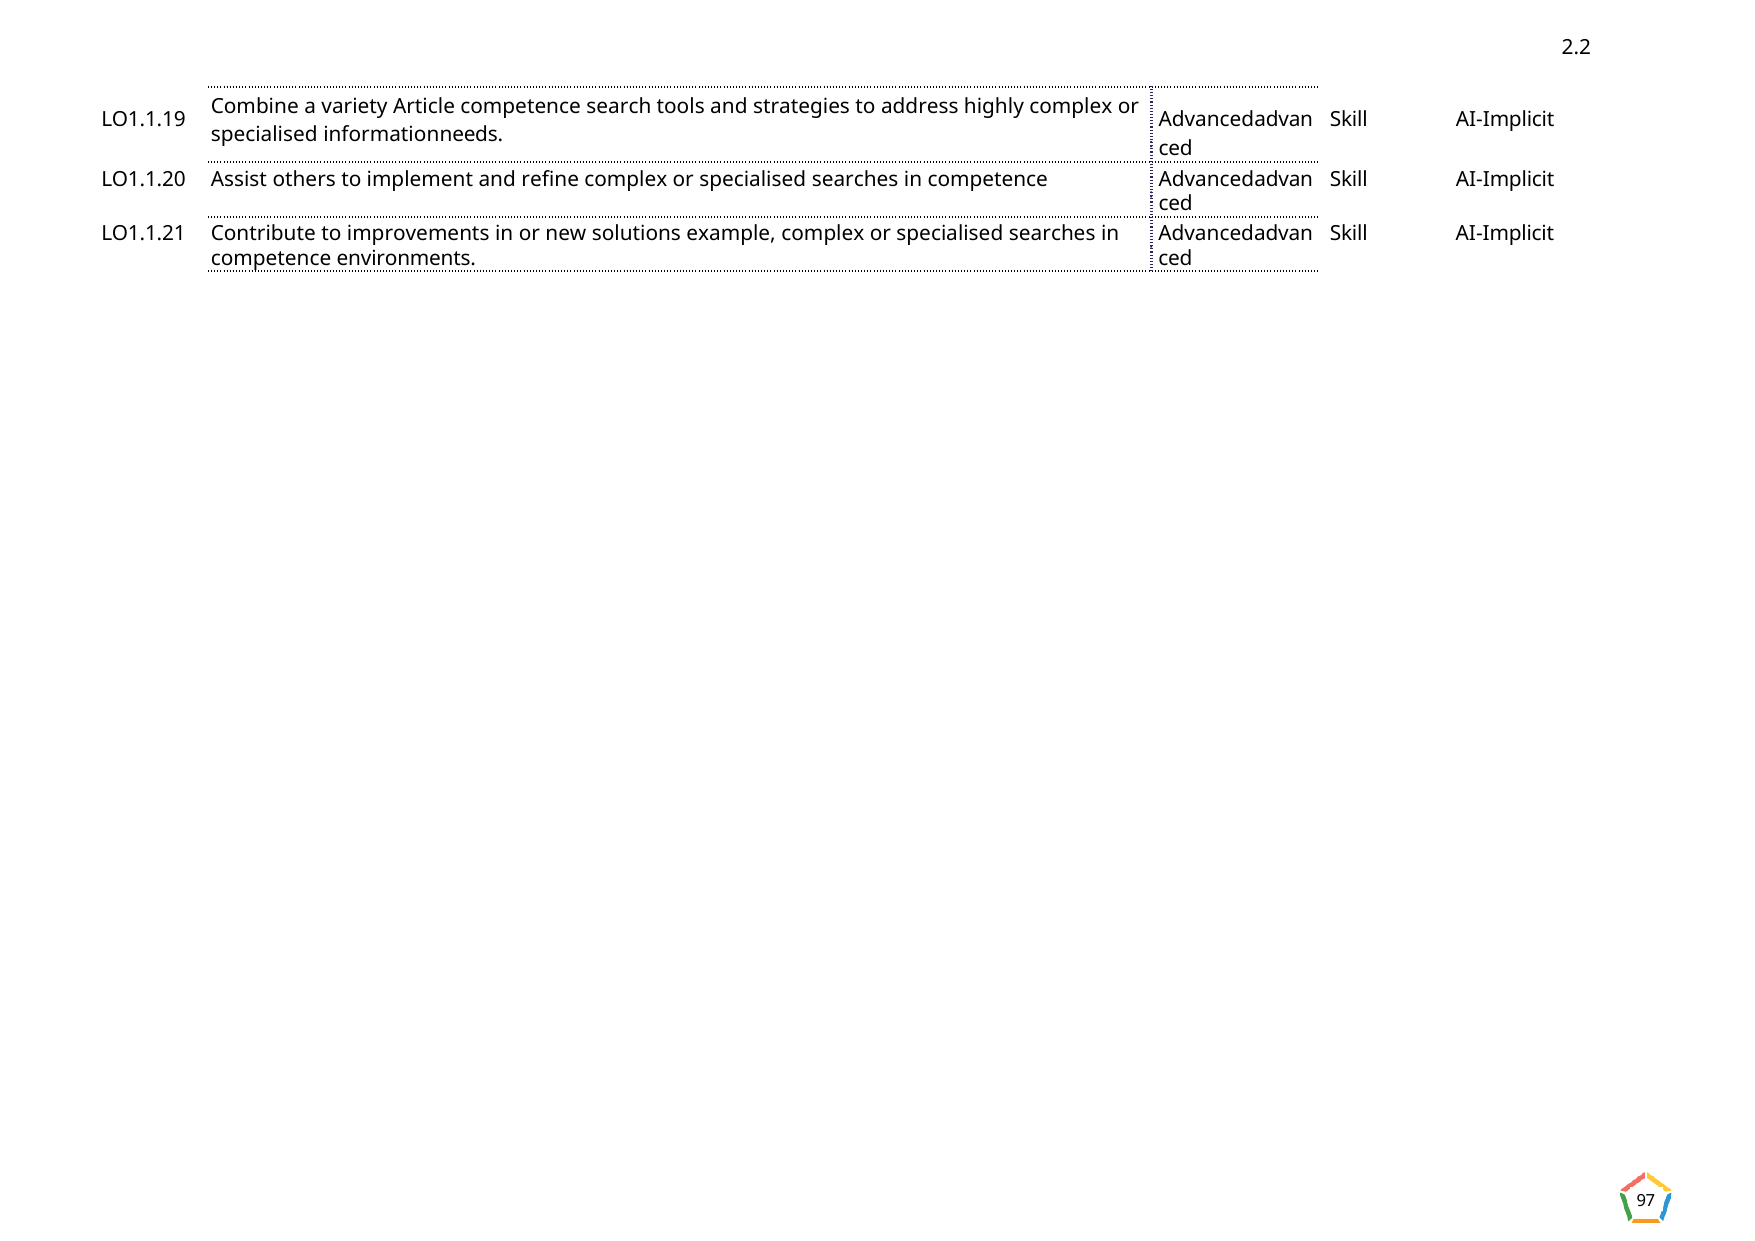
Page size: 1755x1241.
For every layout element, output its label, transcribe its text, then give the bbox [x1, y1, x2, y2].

table_cell Skill [1320, 161, 1448, 216]
table_cell AI-Implicit [1448, 216, 1671, 270]
table_cell Contribute to improvements in or new solutions example, complex or specialised searches in competence environments. [208, 216, 1151, 270]
table_cell AI-Implicit [1448, 161, 1671, 216]
table_cell LO1.1.20 [85, 161, 208, 216]
table_cell Skill [1320, 86, 1448, 161]
table_cell Advancedadvanced [1151, 161, 1319, 216]
table_cell LO1.1.19 [85, 86, 208, 161]
table_cell AI-Implicit [1448, 86, 1671, 161]
table_cell Advancedadvanced [1151, 86, 1319, 161]
table_cell Combine a variety Article competence search tools and strategies to address highly complex or specialised informationneeds. [208, 86, 1151, 161]
table_cell Advancedadvanced [1151, 216, 1319, 270]
table_cell Skill [1320, 216, 1448, 270]
table_cell LO1.1.21 [85, 216, 208, 270]
table_cell Assist others to implement and refine complex or specialised searches in competence [208, 161, 1151, 216]
